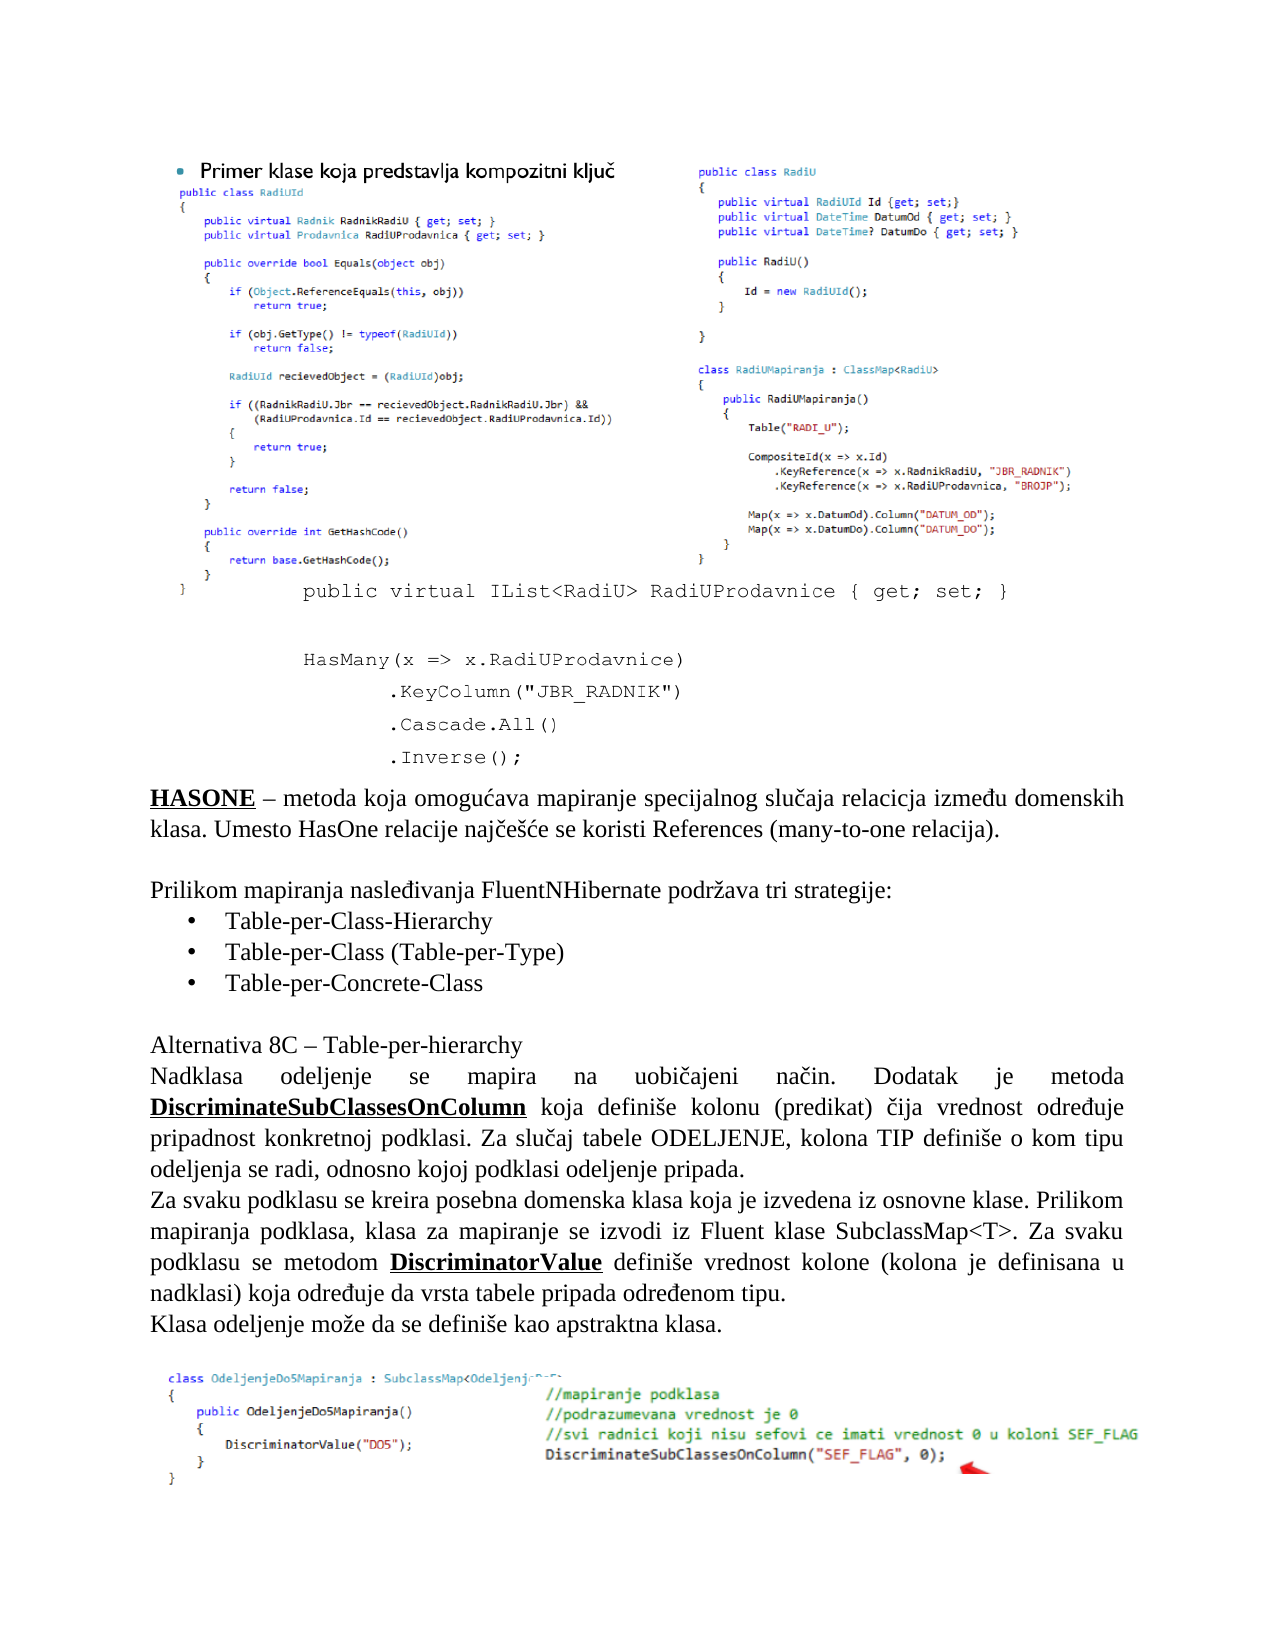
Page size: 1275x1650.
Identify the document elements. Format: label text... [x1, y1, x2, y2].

list Prilikom mapiranja nasleđivanja FluentNHibernate podržava tri strategije: [150, 875, 1125, 904]
list Table-per-Class-Hierarchy [187, 906, 1125, 935]
list Alternativa 8C – Table-per-hierarchy [150, 1030, 1125, 1058]
list Table-per-Class (Table-per-Type) [187, 937, 1125, 966]
list Table-per-Concrete-Class [187, 968, 1125, 997]
picture [156, 1365, 1141, 1490]
list Za svaku podklasu se kreira posebna domenska klasa koja je izvedena iz osnovne klase. Prilikom mapiranja podklasa, klasa za mapiranje se izvodi iz Fluent klase SubclassMap<T>. Za svaku podklasu se metodom DiscriminatorValue definiše vrednost kolone (kolona je definisana u nadklasi) koja određuje da vrsta tabele pripada određenom tipu. [150, 1185, 1125, 1307]
list Klasa odeljenje može da se definiše kao apstraktna klasa. [150, 1309, 1125, 1338]
list HASONE – metoda koja omogućava mapiranje specijalnog slučaja relacicja između domenskih klasa. Umesto HasOne relacije najčešće se koristi References (many-to-one relacija). [150, 783, 1125, 843]
list Nadklasa odeljenje se mapira na uobičajeni način. Dodatak je metoda DiscriminateSubClassesOnColumn koja definiše kolonu (predikat) čija vrednost određuje pripadnost konkretnoj podklasi. Za slučaj tabele ODELJENJE, kolona TIP definiše o kom tipu odeljenja se radi, odnosno kojoj podklasi odeljenje pripada. [150, 1061, 1125, 1183]
picture [167, 157, 1109, 783]
